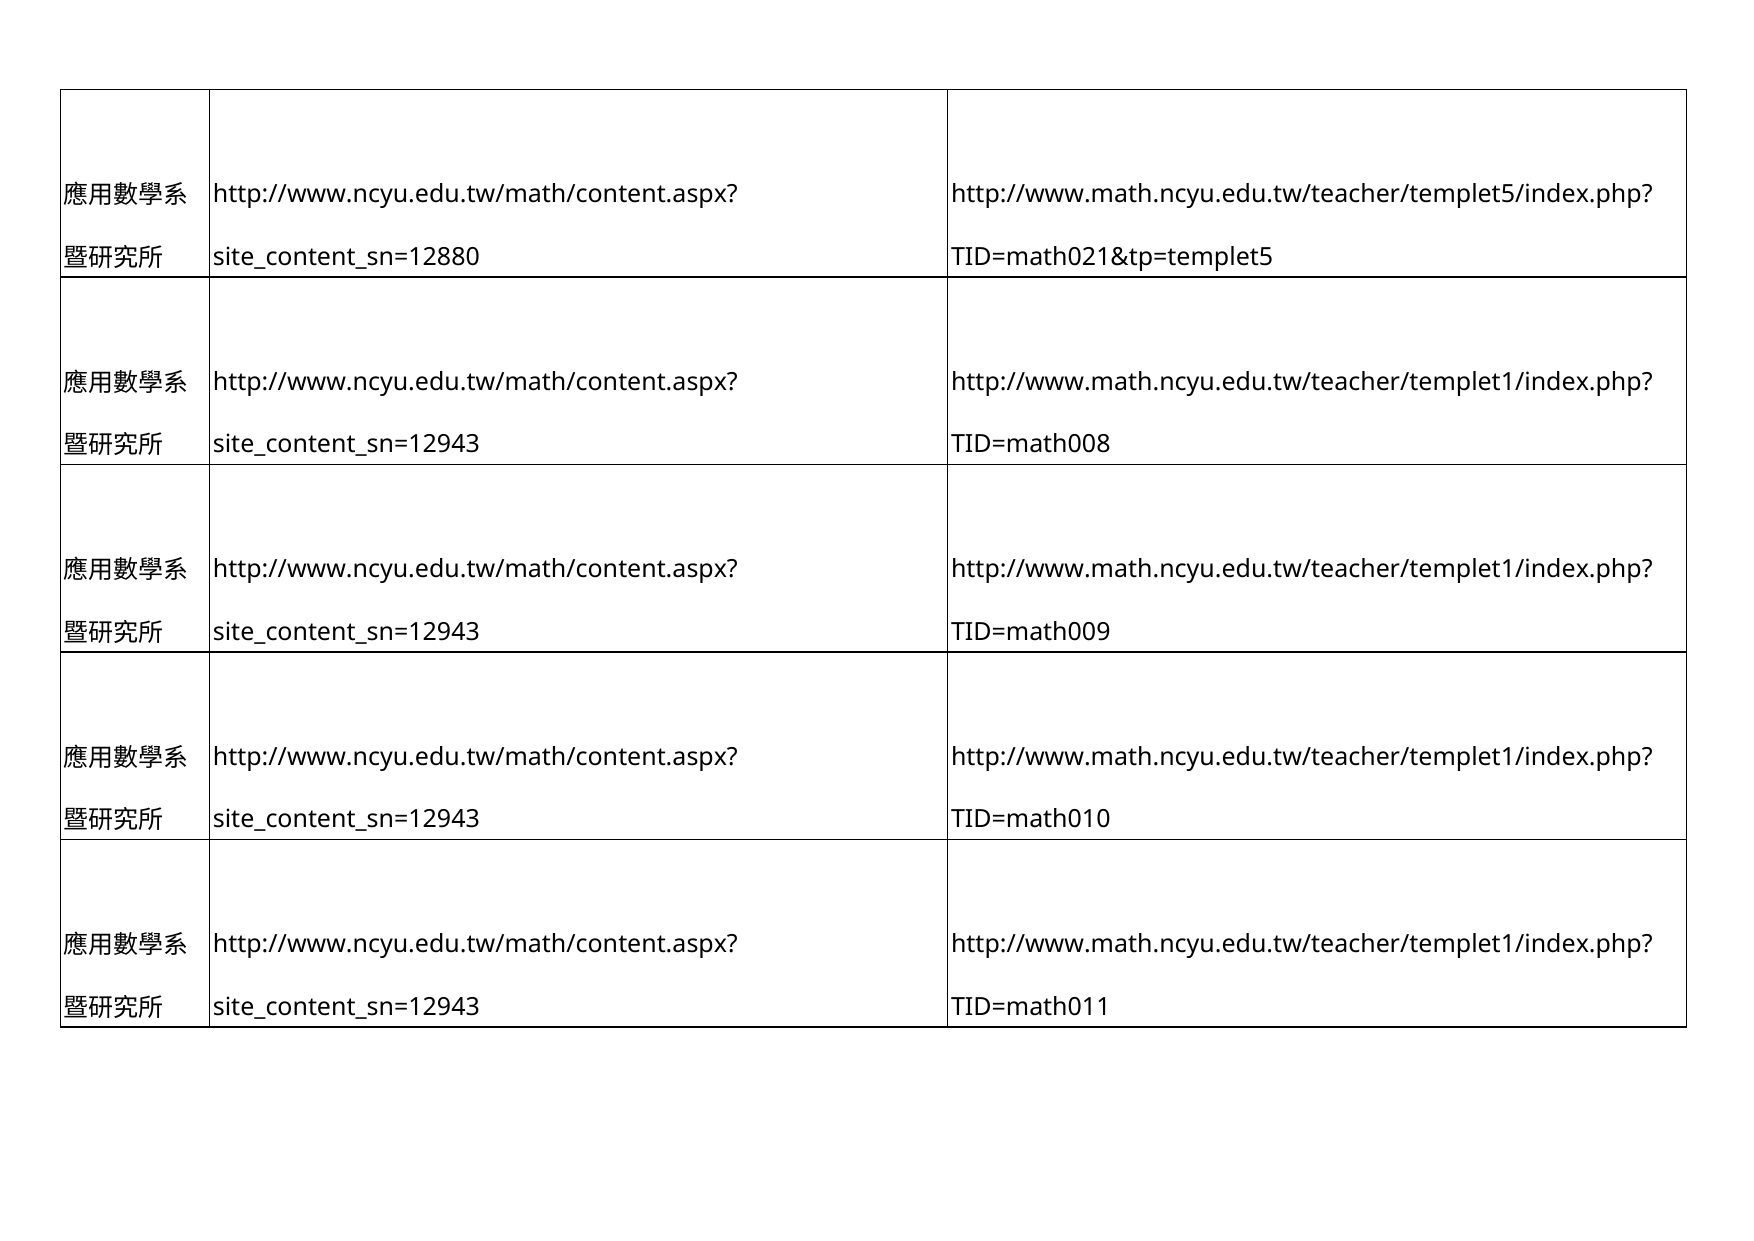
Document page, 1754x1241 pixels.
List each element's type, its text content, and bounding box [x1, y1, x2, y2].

table_cell 應用數學系暨研究所 [61, 840, 209, 1026]
table_cell http://www.math.ncyu.edu.tw/teacher/templet5/index.php?TID=math021&tp=templet5 [948, 90, 1686, 276]
table_cell http://www.ncyu.edu.tw/math/content.aspx?site_content_sn=12943 [210, 278, 947, 464]
table_cell 應用數學系暨研究所 [61, 465, 209, 651]
table_cell http://www.ncyu.edu.tw/math/content.aspx?site_content_sn=12880 [210, 90, 947, 276]
table_cell http://www.math.ncyu.edu.tw/teacher/templet1/index.php?TID=math011 [948, 840, 1686, 1026]
table_cell 應用數學系暨研究所 [61, 653, 209, 839]
table_cell http://www.math.ncyu.edu.tw/teacher/templet1/index.php?TID=math008 [948, 278, 1686, 464]
table_cell http://www.ncyu.edu.tw/math/content.aspx?site_content_sn=12943 [210, 653, 947, 839]
table_cell http://www.math.ncyu.edu.tw/teacher/templet1/index.php?TID=math009 [948, 465, 1686, 651]
table_cell 應用數學系暨研究所 [61, 278, 209, 464]
table_cell 應用數學系暨研究所 [61, 90, 209, 276]
table_cell http://www.ncyu.edu.tw/math/content.aspx?site_content_sn=12943 [210, 465, 947, 651]
table_cell http://www.math.ncyu.edu.tw/teacher/templet1/index.php?TID=math010 [948, 653, 1686, 839]
table_cell http://www.ncyu.edu.tw/math/content.aspx?site_content_sn=12943 [210, 840, 947, 1026]
